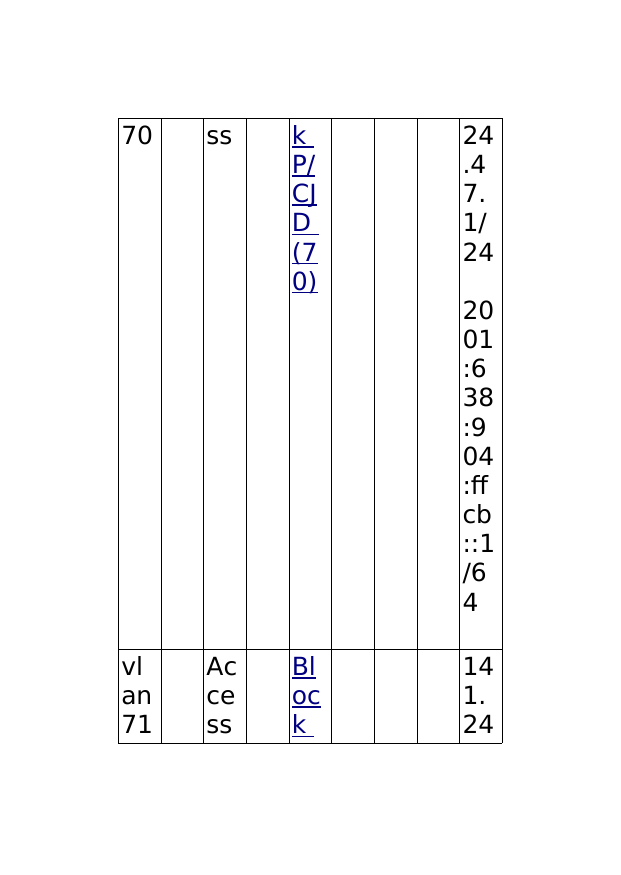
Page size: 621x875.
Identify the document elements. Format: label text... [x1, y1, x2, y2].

table_cell [247, 119, 289, 649]
table_cell [332, 119, 374, 649]
table_cell [247, 650, 289, 742]
table_cell [162, 650, 203, 742]
table_cell [418, 119, 459, 649]
table_cell [162, 119, 203, 649]
table_cell vlan71 [119, 650, 161, 742]
table_cell 70 [119, 119, 161, 649]
table_cell k P/CJD (70) [290, 119, 331, 649]
table_cell 24.47.1/24 2001:638:904:ffcb::1/64 [460, 119, 502, 649]
table_cell 141.24 [460, 650, 502, 742]
table_cell ss [204, 119, 246, 649]
table_cell Block [290, 650, 331, 742]
table_cell [375, 650, 417, 742]
table_cell [332, 650, 374, 742]
table_cell [375, 119, 417, 649]
table_cell [418, 650, 459, 742]
table_cell Access [204, 650, 246, 742]
